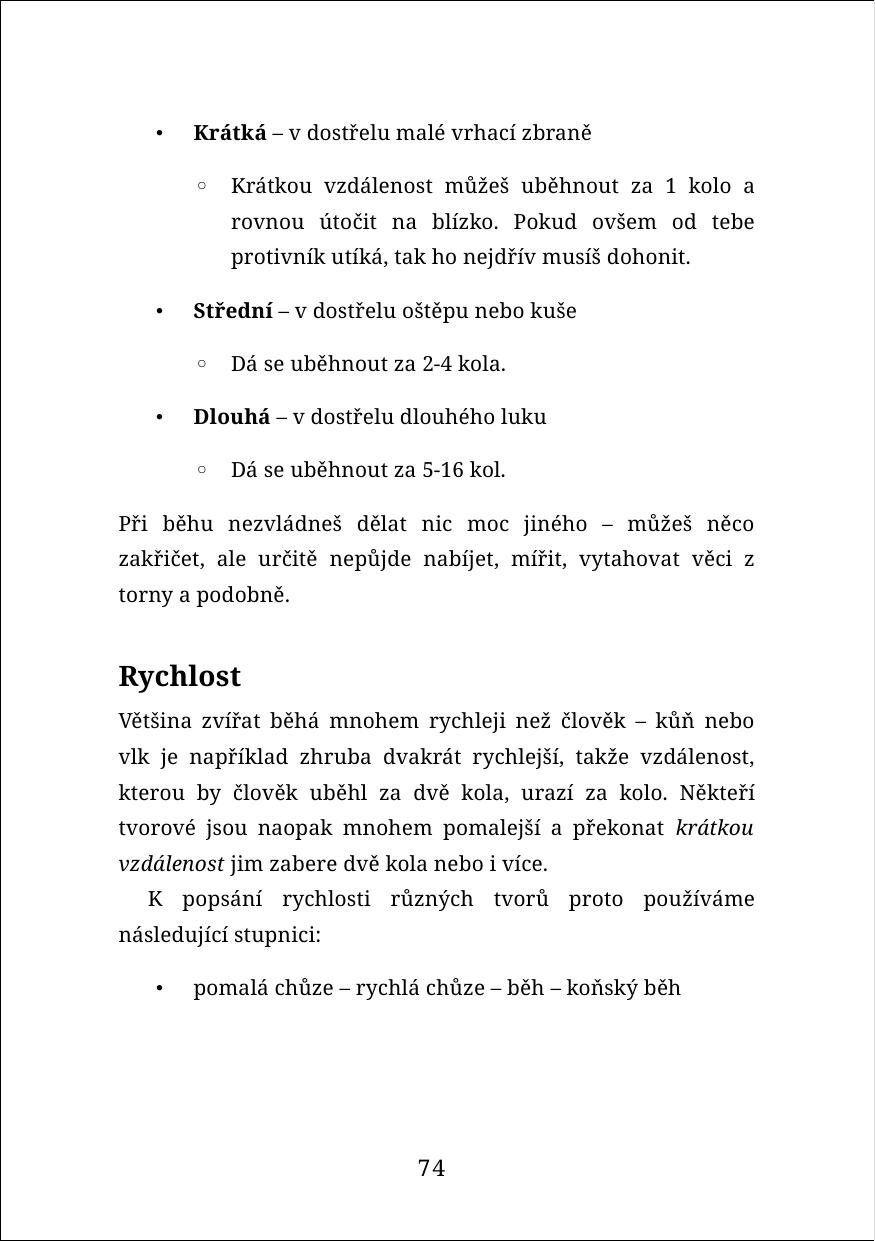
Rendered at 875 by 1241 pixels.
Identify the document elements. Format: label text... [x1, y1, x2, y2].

text Většina zvířat běhá mnohem rychleji než člověk – kůň nebo vlk je například zhruba dvakrát rychlejší, takže vzdálenost, kterou by člověk uběhl za dvě kola, urazí za kolo. Někteří tvorové jsou naopak mnohem pomalejší a překonat krátkou vzdálenost jim zabere dvě kola nebo i více. K popsání rychlosti různých tvorů proto používáme následující stupnici: [118, 707, 756, 948]
list Dá se uběhnout za 2-4 kola. [193, 349, 756, 377]
text Při běhu nezvládneš dělat nic moc jiného – můžeš něco zakřičet, ale určitě nepůjde nabíjet, mířit, vytahovat věci z torny a podobně. [118, 509, 756, 608]
list Krátkou vzdálenost můžeš uběhnout za 1 kolo a rovnou útočit na blízko. Pokud ovšem od tebe protivník utíká, tak ho nejdřív musíš dohonit. [193, 171, 756, 271]
subtitle Rychlost [118, 657, 756, 695]
list Střední – v dostřelu oštěpu nebo kuše [156, 296, 756, 324]
list Dlouhá – v dostřelu dlouhého luku [156, 402, 756, 431]
list Krátká – v dostřelu malé vrhací zbraně [156, 118, 756, 147]
list pomalá chůze – rychlá chůze – běh – koňský běh [156, 973, 756, 1001]
list Dá se uběhnout za 5-16 kol. [193, 455, 756, 484]
